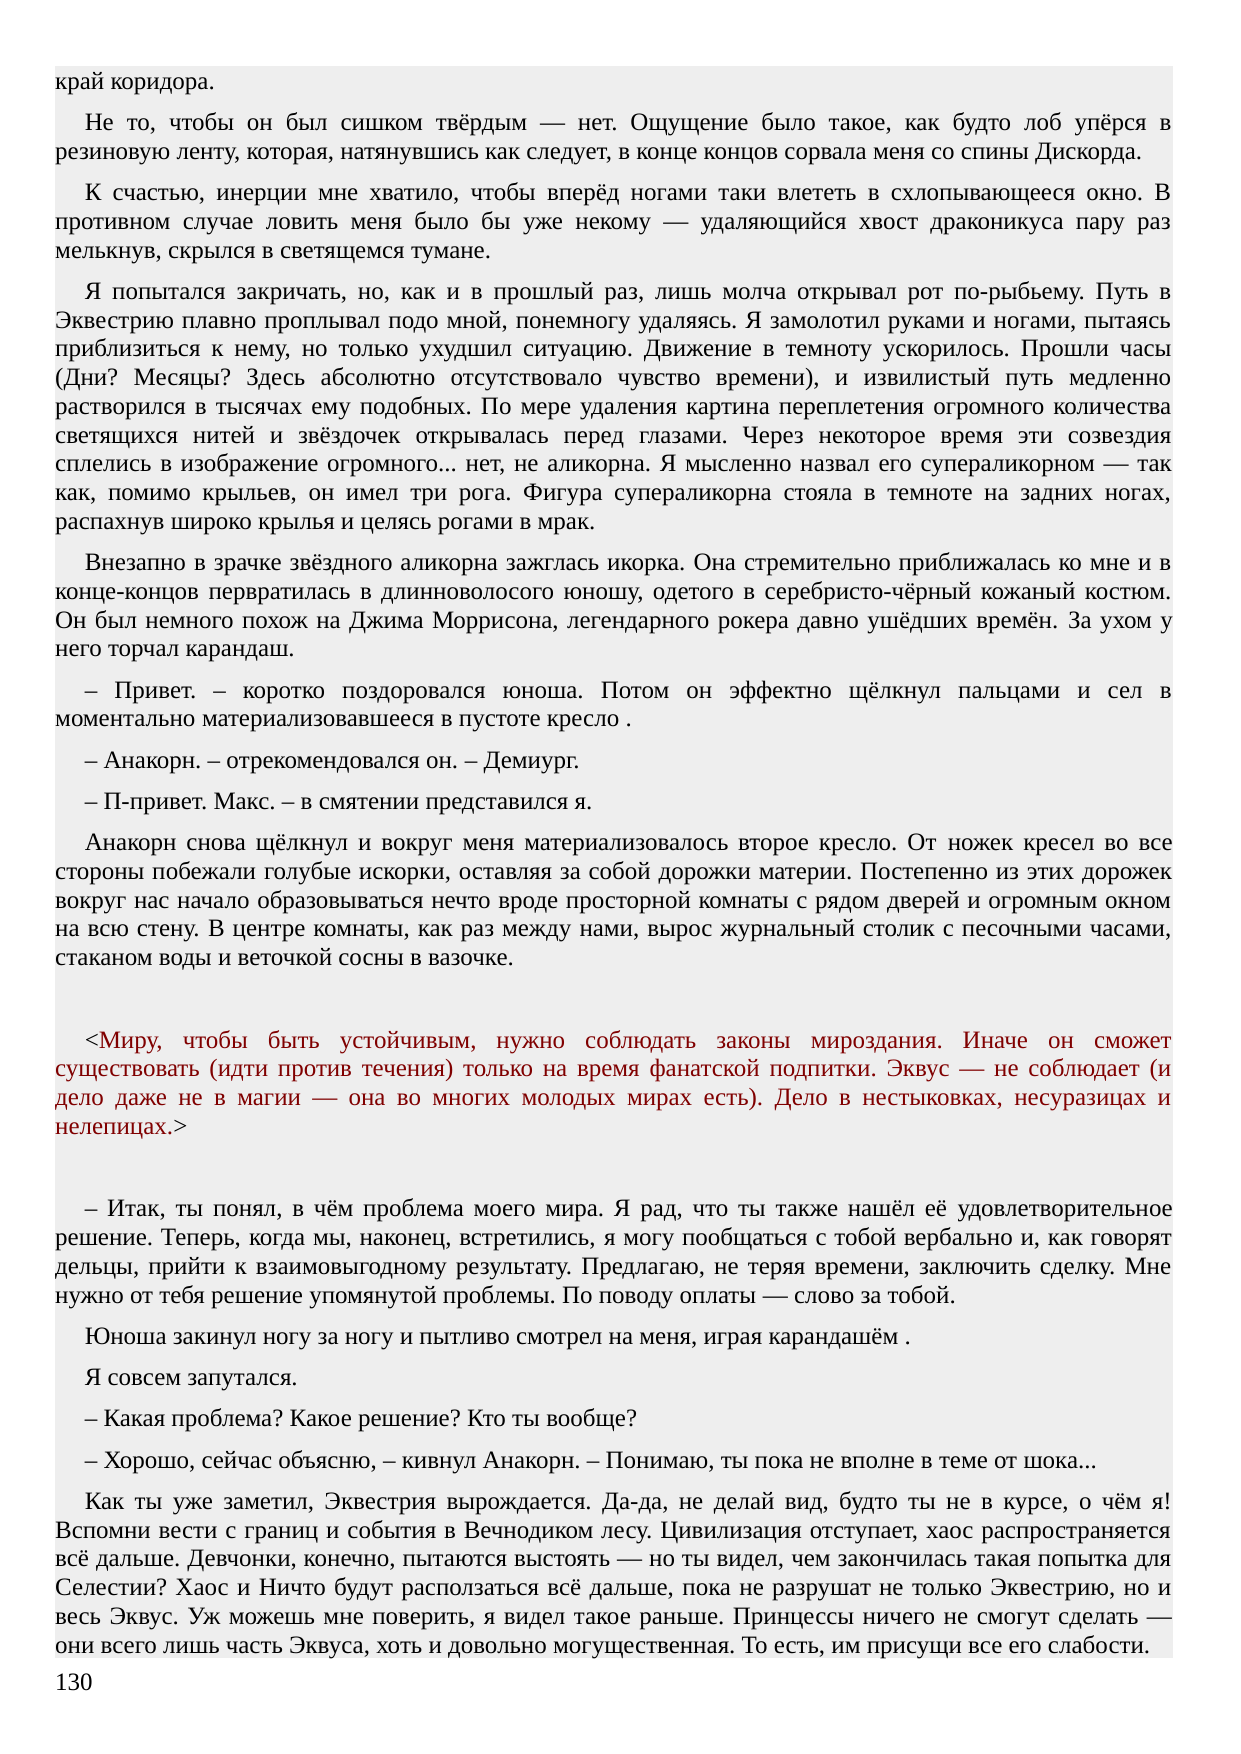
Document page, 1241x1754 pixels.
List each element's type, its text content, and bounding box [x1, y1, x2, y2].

text Не то, чтобы он был сишком твёрдым — нет. Ощущение было такое, как будто лоб упёрся в резиновую ленту, которая, натянувшись как следует, в конце концов сорвала меня со спины Дискорда. [55, 107, 1173, 165]
text – Какая проблема? Какое решение? Кто ты вообще? [55, 1403, 1173, 1432]
text Я совсем запутался. [55, 1362, 1173, 1391]
text – Итак, ты понял, в чём проблема моего мира. Я рад, что ты также нашёл её удовлетворительное решение. Теперь, когда мы, наконец, встретились, я могу пообщаться с тобой вербально и, как говорят дельцы, прийти к взаимовыгодному результату. Предлагаю, не теряя времени, заключить сделку. Мне нужно от тебя решение упомянутой проблемы. По поводу оплаты — слово за тобой. [55, 1193, 1173, 1308]
text Я попытался закричать, но, как и в прошлый раз, лишь молча открывал рот по-рыбьему. Путь в Эквестрию плавно проплывал подо мной, понемногу удаляясь. Я замолотил руками и ногами, пытаясь приблизиться к нему, но только ухудшил ситуацию. Движение в темноту ускорилось. Прошли часы (Дни? Месяцы? Здесь абсолютно отсутствовало чувство времени), и извилистый путь медленно растворился в тысячах ему подобных. По мере удаления картина переплетения огромного количества светящихся нитей и звёздочек открывалась перед глазами. Через некоторое время эти созвездия сплелись в изображение огромного... нет, не аликорна. Я мысленно назвал его супераликорном — так как, помимо крыльев, он имел три рога. Фигура супераликорна стояла в темноте на задних ногах, распахнув широко крылья и целясь рогами в мрак. [55, 276, 1173, 535]
text <Миру, чтобы быть устойчивым, нужно соблюдать законы мироздания. Иначе он сможет существовать (идти против течения) только на время фанатской подпитки. Эквус — не соблюдает (и дело даже не в магии — она во многих молодых мирах есть). Дело в нестыковках, несуразицах и нелепицах.> [55, 1025, 1173, 1140]
text край коридора. [55, 66, 1173, 95]
text – Хорошо, сейчас объясню, – кивнул Анакорн. – Понимаю, ты пока не вполне в теме от шока... [55, 1445, 1173, 1473]
text Юноша закинул ногу за ногу и пытливо смотрел на меня, играя карандашём . [55, 1321, 1173, 1350]
text Внезапно в зрачке звёздного аликорна зажглась икорка. Она стремительно приближалась ко мне и в конце-концов первратилась в длинноволосого юношу, одетого в серебристо-чёрный кожаный костюм. Он был немного похож на Джима Моррисона, легендарного рокера давно ушёдших времён. За ухом у него торчал карандаш. [55, 547, 1173, 662]
text – Привет. – коротко поздоровался юноша. Потом он эффектно щёлкнул пальцами и сел в моментально материализовавшееся в пустоте кресло . [55, 675, 1173, 732]
text – П-привет. Макс. – в смятении представился я. [55, 786, 1173, 815]
text Как ты уже заметил, Эквестрия вырождается. Да-да, не делай вид, будто ты не в курсе, о чём я! Вспомни вести с границ и события в Вечнодиком лесу. Цивилизация отступает, хаос распространяется всё дальше. Девчонки, конечно, пытаются выстоять — но ты видел, чем закончилась такая попытка для Селестии? Хаос и Ничто будут расползаться всё дальше, пока не разрушат не только Эквестрию, но и весь Эквус. Уж можешь мне поверить, я видел такое раньше. Принцессы ничего не смогут сделать — они всего лишь часть Эквуса, хоть и довольно могущественная. То есть, им присущи все его слабости. [55, 1486, 1173, 1658]
text – Анакорн. – отрекомендовался он. – Демиург. [55, 745, 1173, 773]
text Анакорн снова щёлкнул и вокруг меня материализовалось второе кресло. От ножек кресел во все стороны побежали голубые искорки, оставляя за собой дорожки материи. Постепенно из этих дорожек вокруг нас начало образовываться нечто вроде просторной комнаты с рядом дверей и огромным окном на всю стену. В центре комнаты, как раз между нами, вырос журнальный столик с песочными часами, стаканом воды и веточкой сосны в вазочке. [55, 827, 1173, 971]
text К счастью, инерции мне хватило, чтобы вперёд ногами таки влететь в схлопывающееся окно. В противном случае ловить меня было бы уже некому — удаляющийся хвост драконикуса пару раз мелькнув, скрылся в светящемся тумане. [55, 177, 1173, 263]
